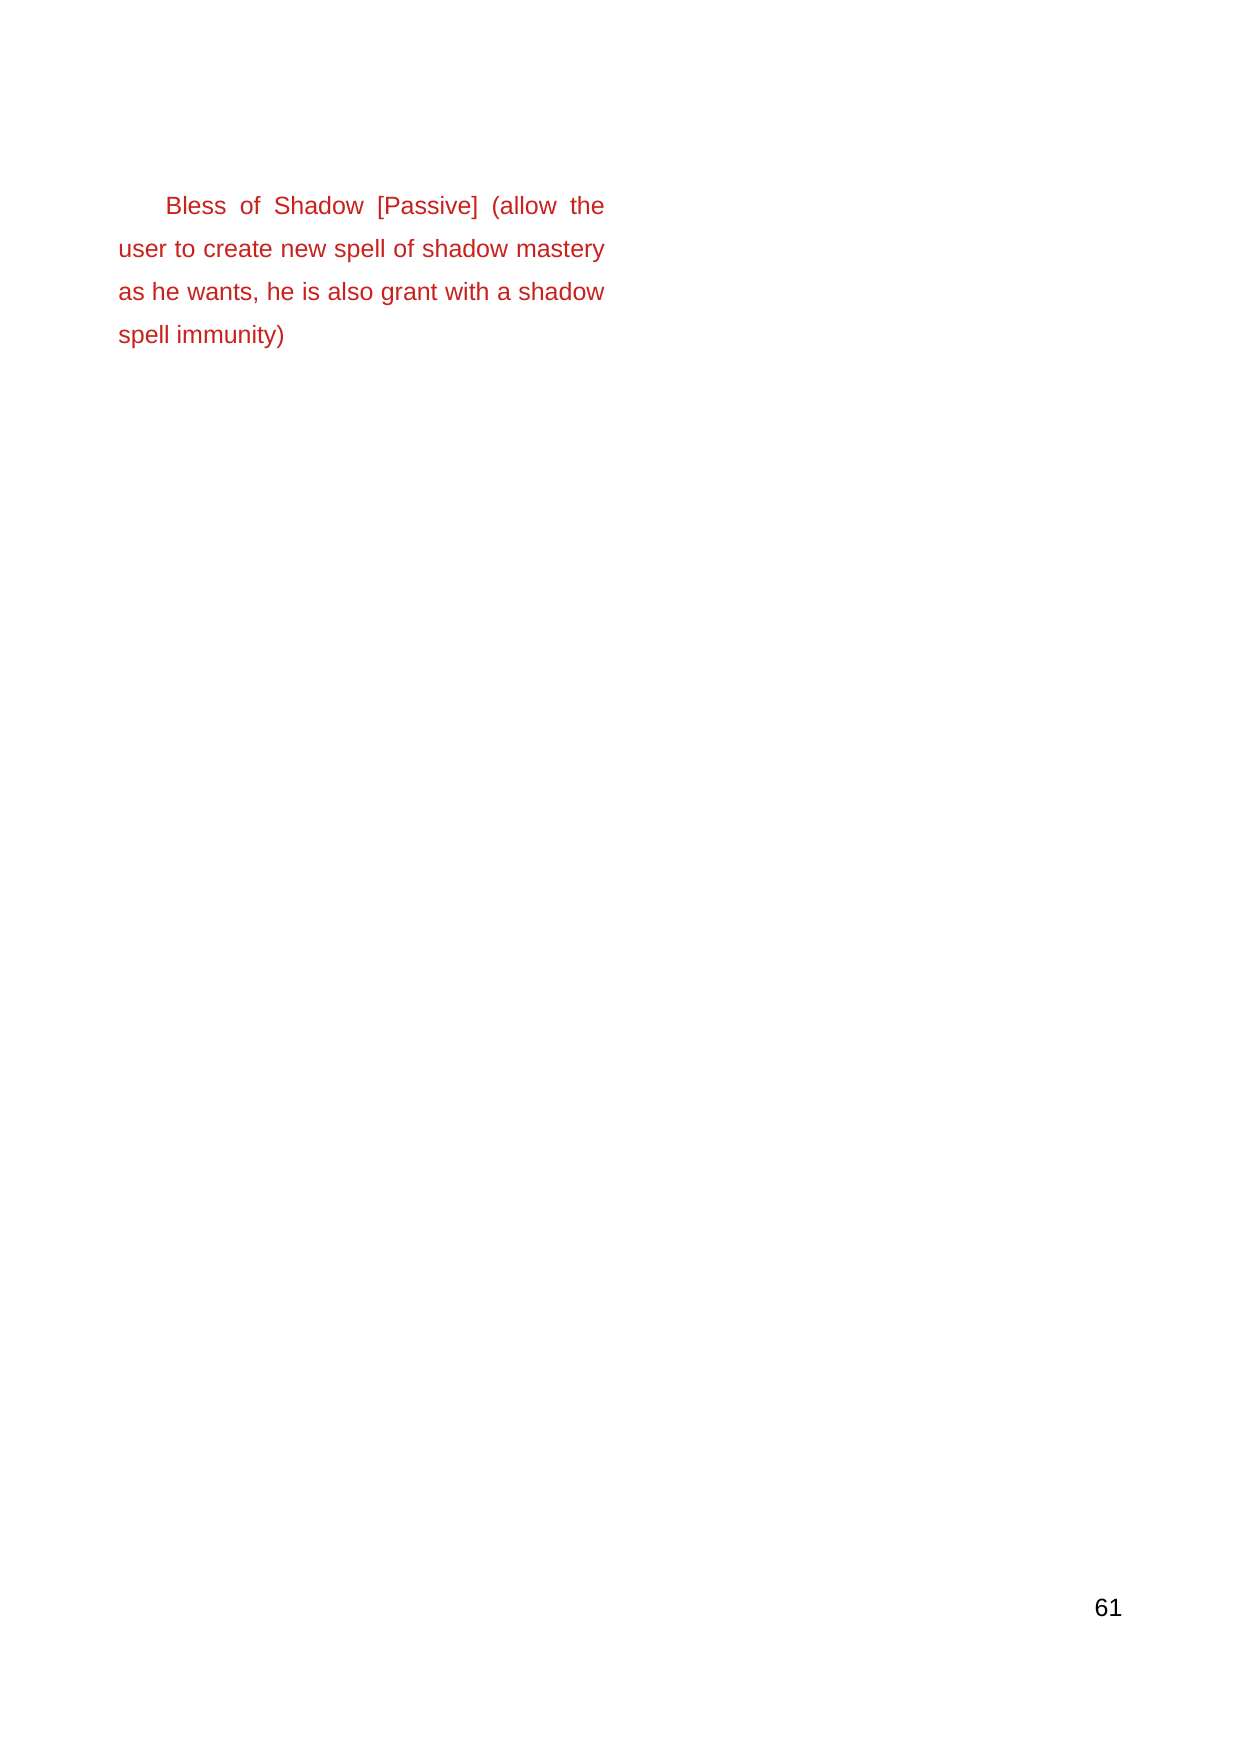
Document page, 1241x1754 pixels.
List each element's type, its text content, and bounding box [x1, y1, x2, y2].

text Bless of Shadow [Passive] (allow the user to create new spell of shadow mastery as he wants, he is also grant with a shadow spell immunity) [118, 191, 605, 349]
